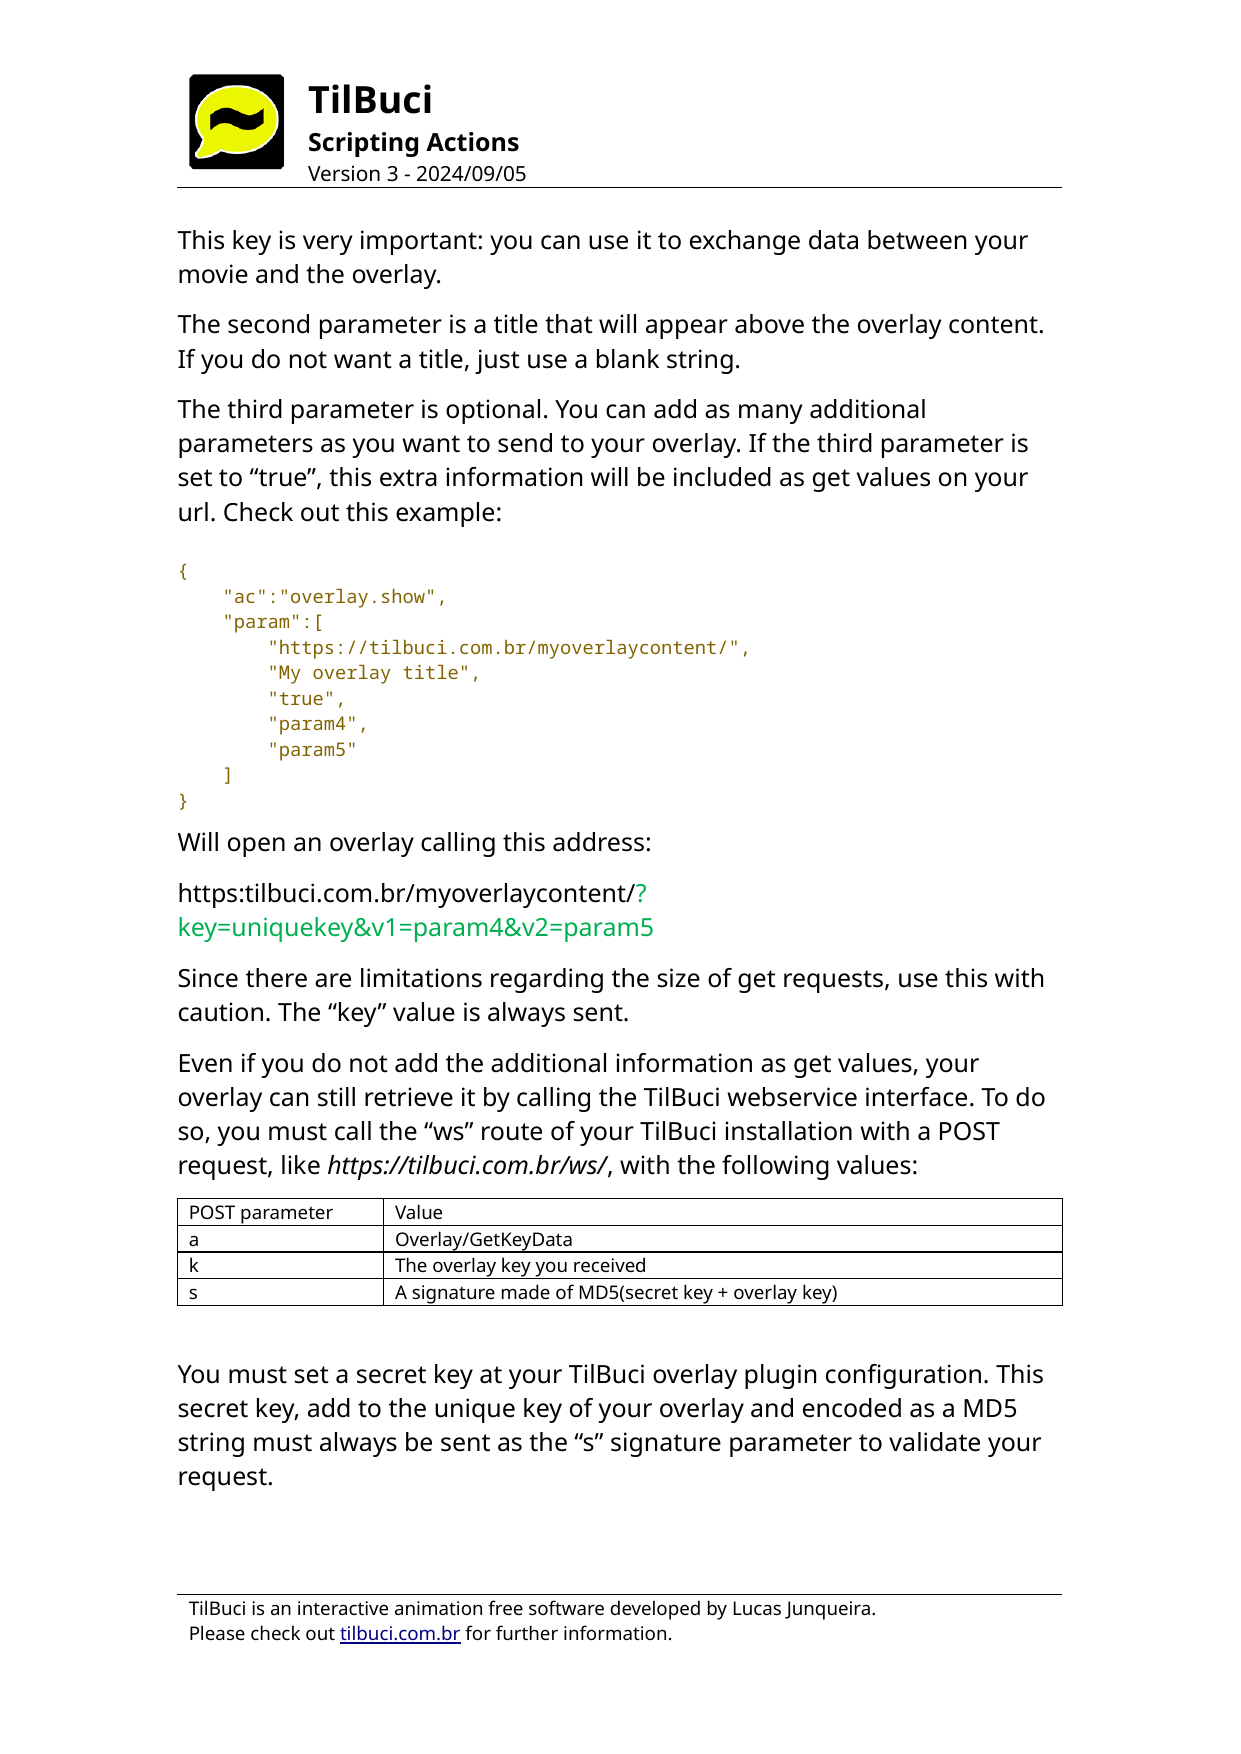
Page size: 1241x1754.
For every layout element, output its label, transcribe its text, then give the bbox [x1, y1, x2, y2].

table_cell s [178, 1279, 383, 1304]
text Even if you do not add the additional information as get values, your overlay can still retrieve it by calling the TilBuci webservice interface. To do so, you must call the “ws” route of your TilBuci installation with a POST request, like https://tilbuci.com.br/ws/, with the following values: [177, 1045, 1063, 1182]
text "https://tilbuci.com.br/myoverlaycontent/", [177, 634, 1063, 659]
text } [177, 787, 1063, 813]
table_cell Overlay/GetKeyData [384, 1226, 1062, 1251]
text "ac":"overlay.show", [177, 583, 1063, 608]
text You must set a secret key at your TilBuci overlay plugin configuration. This secret key, add to the unique key of your overlay and encoded as a MD5 string must always be sent as the “s” signature parameter to validate your request. [177, 1356, 1063, 1493]
table_cell a [178, 1226, 383, 1251]
text This key is very important: you can use it to exchange data between your movie and the overlay. [177, 222, 1063, 291]
text { [177, 557, 1063, 583]
text Will open an overlay calling this address: [177, 825, 1063, 859]
text "param5" [177, 736, 1063, 762]
table_cell k [178, 1253, 383, 1278]
text "true", [177, 685, 1063, 711]
text ] [177, 762, 1063, 787]
text "param":[ [177, 608, 1063, 634]
text "param4", [177, 711, 1063, 736]
text The third parameter is optional. You can add as many additional parameters as you want to send to your overlay. If the third parameter is set to “true”, this extra information will be included as get values on your url. Check out this example: [177, 392, 1063, 528]
text Since there are limitations regarding the size of get requests, use this with caution. The “key” value is always sent. [177, 961, 1063, 1029]
table_header POST parameter [178, 1199, 383, 1225]
text "My overlay title", [177, 659, 1063, 685]
table_header Value [384, 1199, 1062, 1225]
table_cell A signature made of MD5(secret key + overlay key) [384, 1279, 1062, 1304]
table_cell The overlay key you received [384, 1253, 1062, 1278]
text The second parameter is a title that will appear above the overlay content. If you do not want a title, just use a blank string. [177, 307, 1063, 375]
text https:tilbuci.com.br/myoverlaycontent/?key=uniquekey&v1=param4&v2=param5 [177, 876, 1063, 944]
